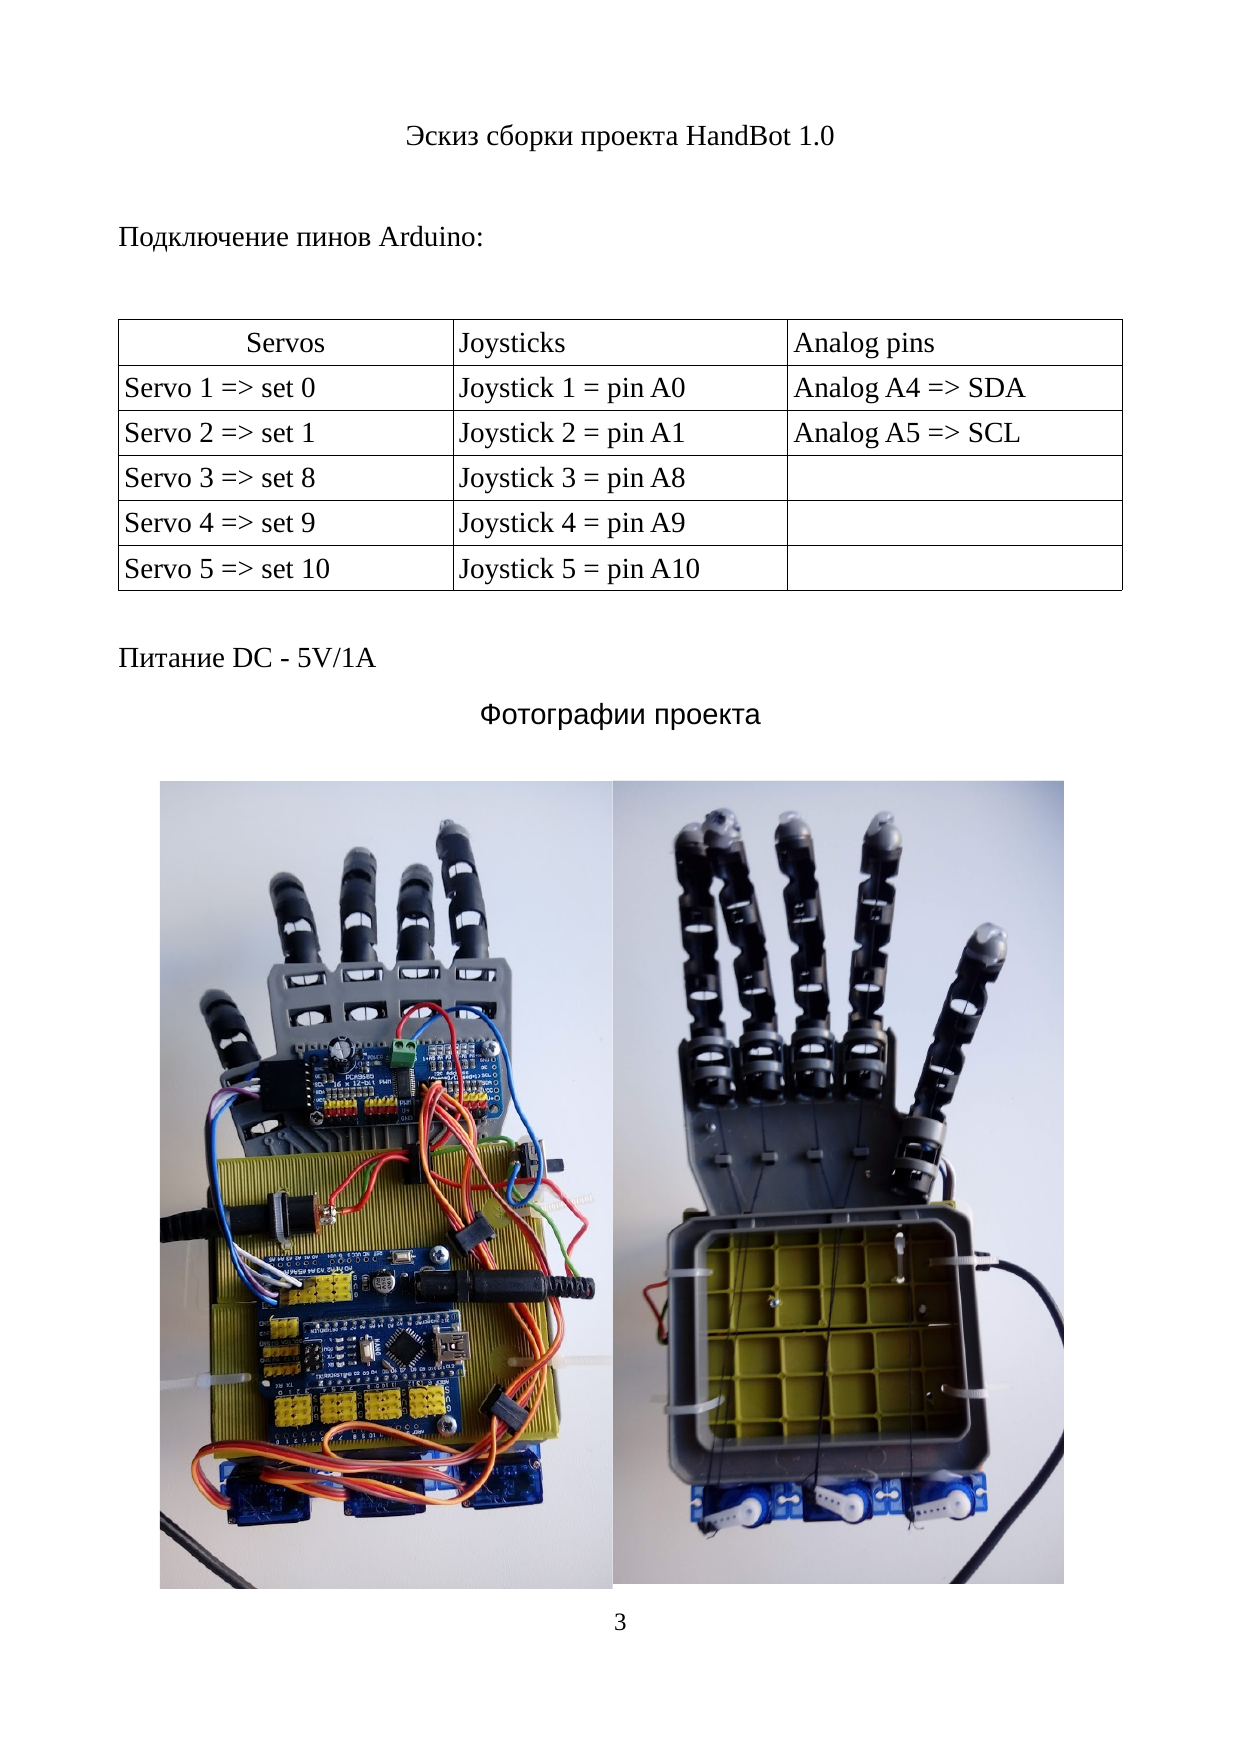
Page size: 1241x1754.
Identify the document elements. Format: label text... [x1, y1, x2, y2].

table_cell Servo 5 => set 10 [119, 546, 453, 590]
table_cell Joystick 3 = pin A8 [454, 456, 787, 500]
table_cell Joystick 5 = pin A10 [454, 546, 787, 590]
table_cell Servo 3 => set 8 [119, 456, 453, 500]
text Эскиз сборки проекта HandBot 1.0 [118, 118, 1122, 152]
table_cell Servo 4 => set 9 [119, 501, 453, 545]
table_cell [788, 501, 1122, 545]
picture [159, 781, 1064, 1589]
table_header Analog pins [788, 320, 1122, 364]
table_header Servos [119, 320, 453, 364]
table_cell Analog A5 => SCL [788, 411, 1122, 455]
table_cell Joystick 2 = pin A1 [454, 411, 787, 455]
table_cell Analog A4 => SDA [788, 366, 1122, 409]
table_cell [788, 456, 1122, 500]
subtitle Фотографии проекта [118, 697, 1122, 731]
table_cell Joystick 1 = pin A0 [454, 366, 787, 409]
table_cell Servo 1 => set 0 [119, 366, 453, 409]
text Подключение пинов Arduino: [118, 219, 1122, 252]
table_cell [788, 546, 1122, 590]
table_cell Joystick 4 = pin A9 [454, 501, 787, 545]
table_cell Servo 2 => set 1 [119, 411, 453, 455]
text Питание DC - 5V/1A [118, 640, 1122, 674]
table_header Joysticks [454, 320, 787, 364]
